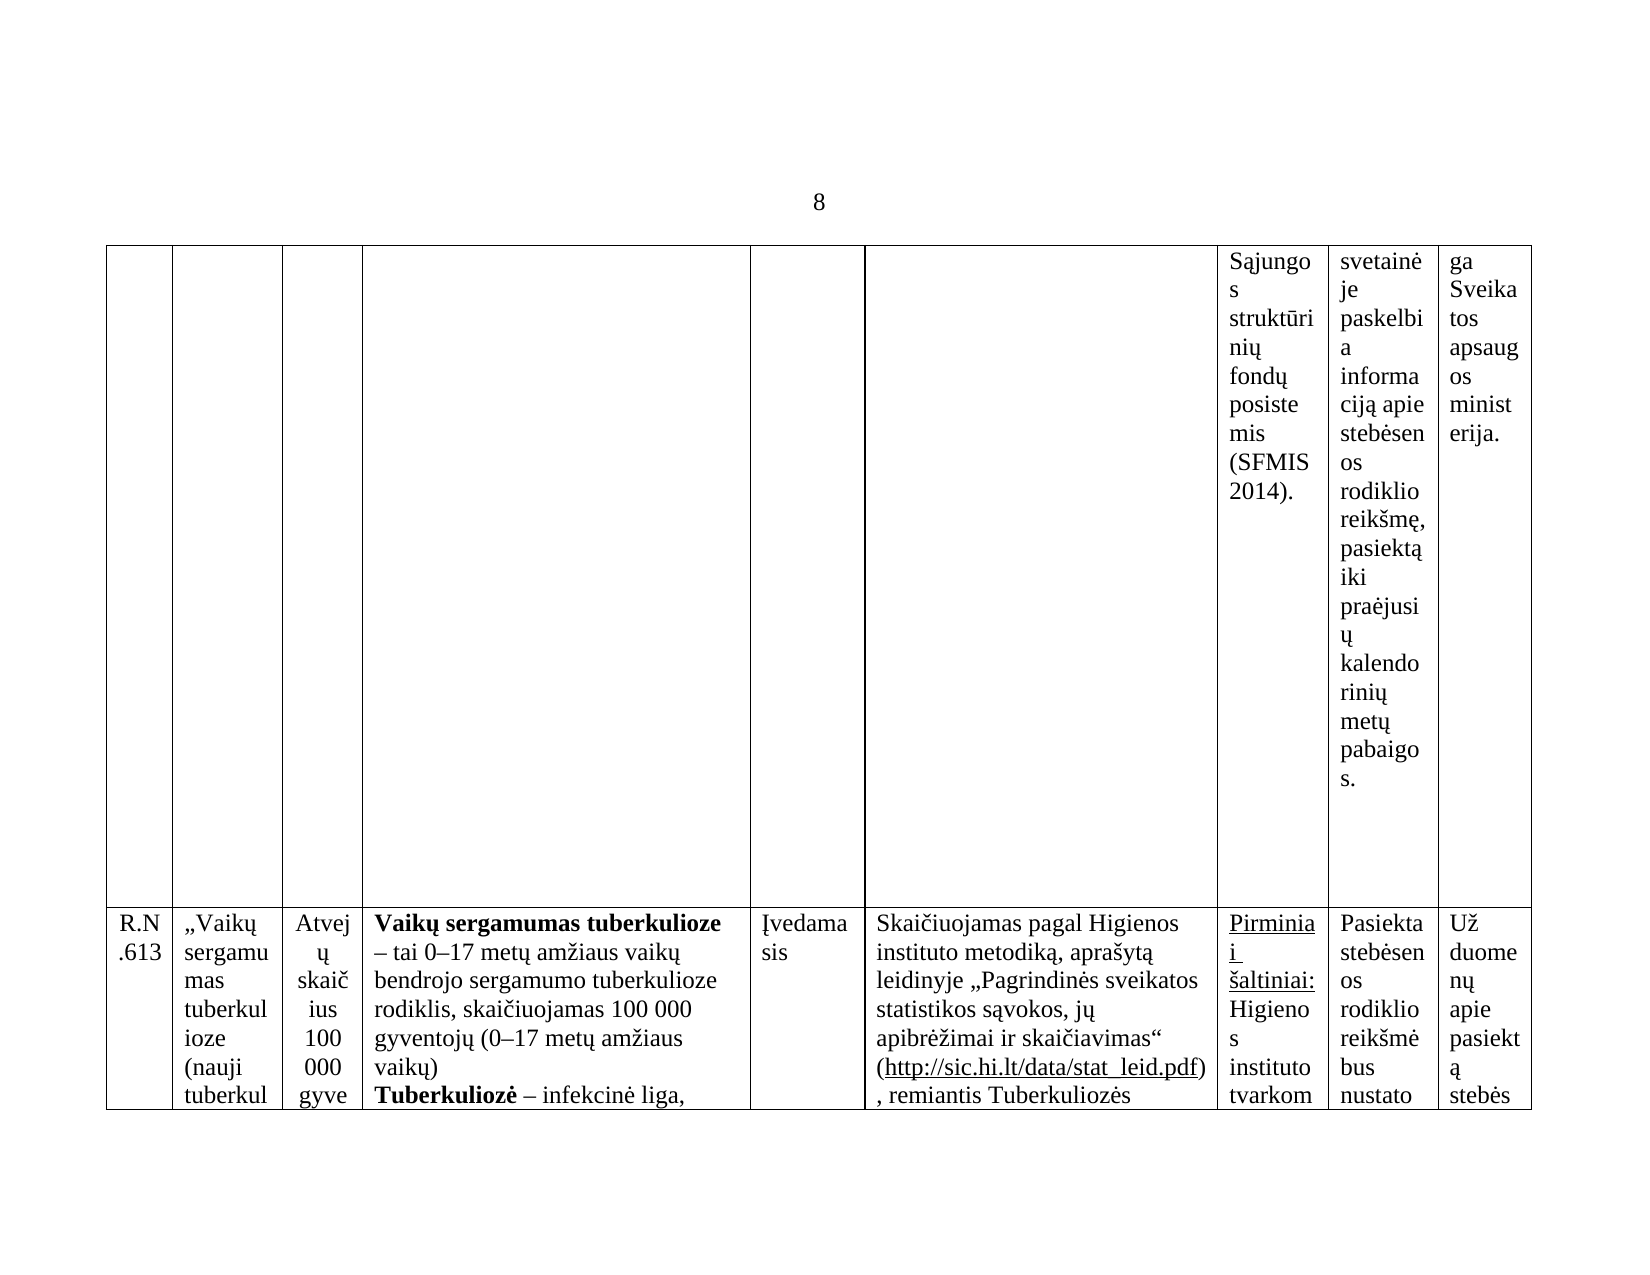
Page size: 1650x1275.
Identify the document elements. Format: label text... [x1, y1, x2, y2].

table_cell Pirminiai šaltiniai: Higienos instituto tvarkom [1218, 908, 1328, 1109]
table_cell Už duomenų apie pasiektą stebės [1439, 908, 1531, 1109]
table_cell [866, 246, 1217, 907]
table_cell „Vaikų sergamumas tuberkulioze (nauji tuberkul [173, 908, 282, 1109]
table_cell svetainėje paskelbia informaciją apie stebėsenos rodiklio reikšmę, pasiektą iki praėjusių kalendorinių metų pabaigos. [1329, 246, 1438, 907]
table_cell Skaičiuojamas pagal Higienos instituto metodiką, aprašytą leidinyje „Pagrindinės sveikatos statistikos sąvokos, jų apibrėžimai ir skaičiavimas“ (http://sic.hi.lt/data/stat_leid.pdf), remiantis Tuberkuliozės [866, 908, 1217, 1109]
table_cell [363, 246, 750, 907]
table_cell [107, 246, 172, 907]
table_cell [283, 246, 362, 907]
table_cell Pasiekta stebėsenos rodiklio reikšmė bus nustato [1329, 908, 1438, 1109]
table_cell [173, 246, 282, 907]
table_cell Sąjungos struktūrinių fondų posistemis (SFMIS2014). [1218, 246, 1328, 907]
table_cell Įvedamasis [751, 908, 864, 1109]
table_cell Vaikų sergamumas tuberkulioze – tai 0–17 metų amžiaus vaikų bendrojo sergamumo tuberkulioze rodiklis, skaičiuojamas 100 000 gyventojų (0–17 metų amžiaus vaikų) Tuberkuliozė – infekcinė liga, [363, 908, 750, 1109]
table_cell R.N.613 [107, 908, 172, 1109]
table_cell Atvejų skaičius 100 000 gyve [283, 908, 362, 1109]
table_cell ga Sveikatos apsaugos ministerija. [1439, 246, 1531, 907]
table_cell [751, 246, 864, 907]
